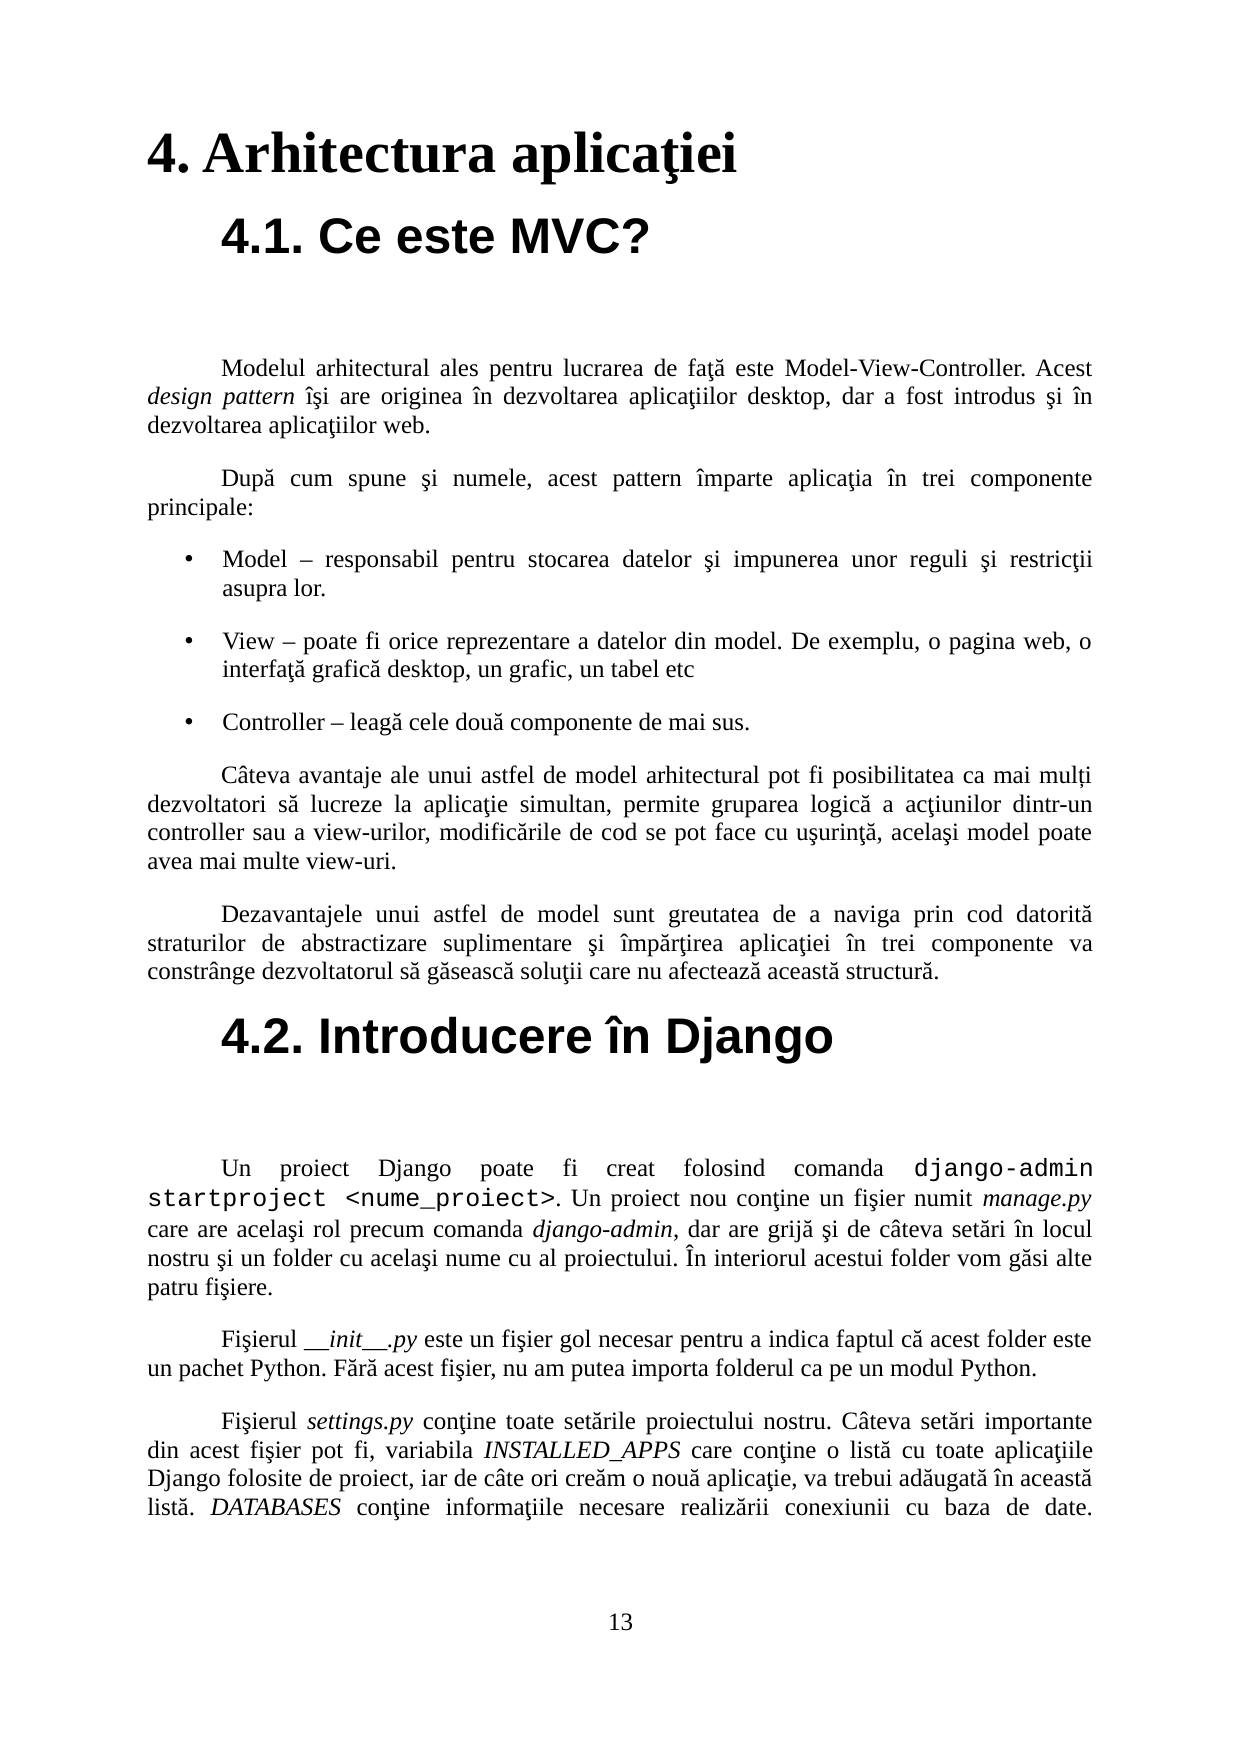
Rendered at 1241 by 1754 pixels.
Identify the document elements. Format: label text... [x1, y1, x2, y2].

text Modelul arhitectural ales pentru lucrarea de faţă este Model-View-Controller. Acest design pattern îşi are originea în dezvoltarea aplicaţiilor desktop, dar a fost introdus şi în dezvoltarea aplicaţiilor web. [147, 353, 1093, 439]
list Controller – leagă cele două componente de mai sus. [184, 707, 1093, 736]
text Fişierul __init__.py este un fişier gol necesar pentru a indica faptul că acest folder este un pachet Python. Fără acest fişier, nu am putea importa folderul ca pe un modul Python. [147, 1324, 1093, 1382]
subtitle 4.2. Introducere în Django [147, 1006, 1093, 1063]
text Fişierul settings.py conţine toate setările proiectului nostru. Câteva setări importante din acest fişier pot fi, variabila INSTALLED_APPS care conţine o listă cu toate aplicaţiile Django folosite de proiect, iar de câte ori creăm o nouă aplicaţie, va trebui adăugată în această listă. DATABASES conţine informaţiile necesare realizării conexiunii cu baza de date. [147, 1406, 1093, 1521]
list View – poate fi orice reprezentare a datelor din model. De exemplu, o pagina web, o interfaţă grafică desktop, un grafic, un tabel etc [184, 626, 1093, 683]
subtitle 4. Arhitectura aplicaţiei [147, 118, 1093, 185]
text Câteva avantaje ale unui astfel de model arhitectural pot fi posibilitatea ca mai mulți dezvoltatori să lucreze la aplicaţie simultan, permite gruparea logică a acţiunilor dintr-un controller sau a view-urilor, modificările de cod se pot face cu uşurinţă, acelaşi model poate avea mai multe view-uri. [147, 760, 1093, 875]
text Dezavantajele unui astfel de model sunt greutatea de a naviga prin cod datorită straturilor de abstractizare suplimentare şi împărţirea aplicaţiei în trei componente va constrânge dezvoltatorul să găsească soluţii care nu afectează această structură. [147, 899, 1093, 985]
text După cum spune şi numele, acest pattern împarte aplicaţia în trei componente principale: [147, 463, 1093, 520]
list Model – responsabil pentru stocarea datelor şi impunerea unor reguli şi restricţii asupra lor. [184, 544, 1093, 602]
text Un proiect Django poate fi creat folosind comanda django-admin startproject <nume_proiect>. Un proiect nou conţine un fişier numit manage.py care are acelaşi rol precum comanda django-admin, dar are grijă şi de câteva setări în locul nostru şi un folder cu acelaşi nume cu al proiectului. În interiorul acestui folder vom găsi alte patru fişiere. [147, 1153, 1093, 1301]
subtitle 4.1. Ce este MVC? [147, 206, 1093, 263]
